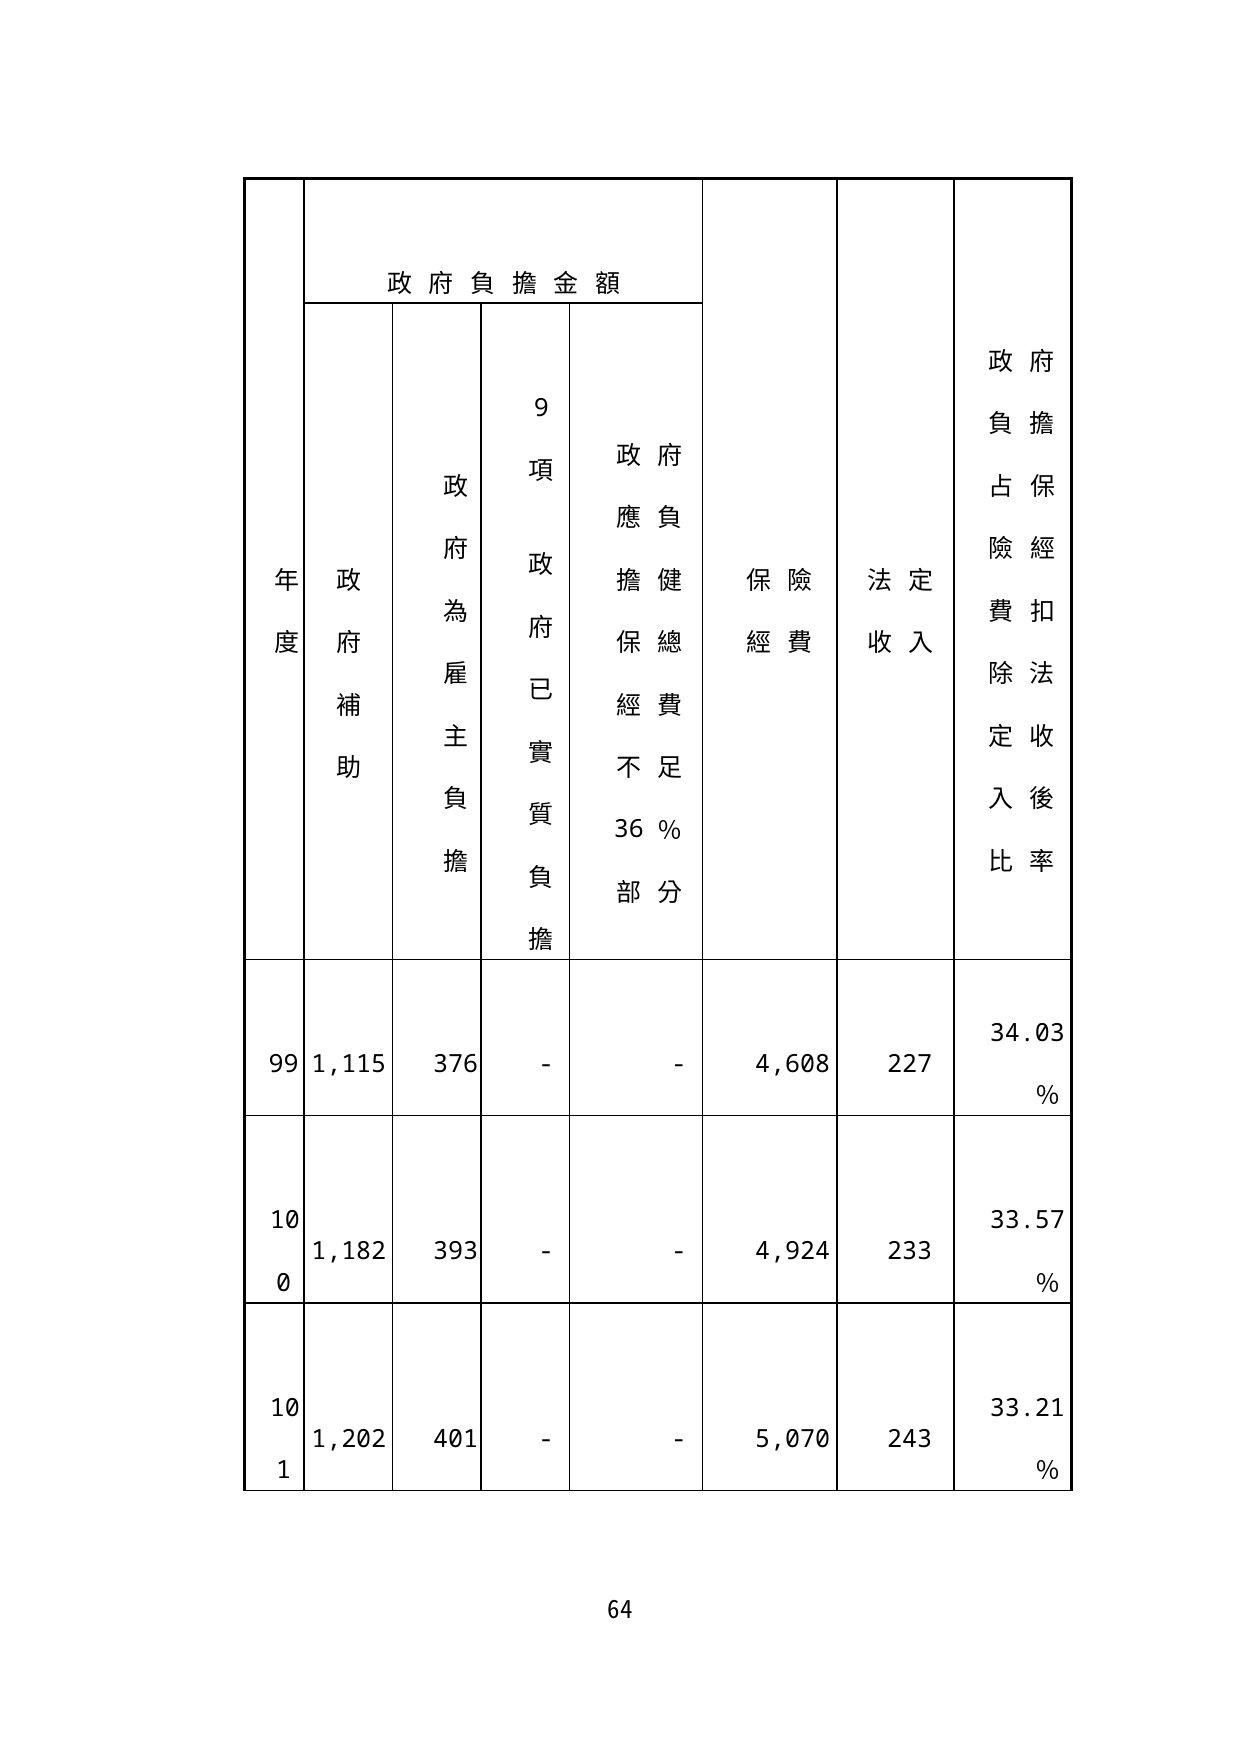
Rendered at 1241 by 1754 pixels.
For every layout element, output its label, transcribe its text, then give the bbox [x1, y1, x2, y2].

table_header 法定收入 [838, 180, 953, 958]
table_cell 233 [838, 1116, 953, 1302]
table_cell 1,202 [305, 1304, 392, 1490]
table_cell 376 [393, 960, 480, 1115]
table_cell 4,924 [703, 1116, 836, 1302]
table_cell - [482, 960, 569, 1115]
table_cell 1,115 [305, 960, 392, 1115]
table_cell 政府補助 [305, 304, 392, 958]
table_cell - [482, 1116, 569, 1302]
table_cell 政府為 雇主負擔 [393, 304, 480, 958]
table_cell 33.21％ [955, 1304, 1070, 1490]
table_header 政府負擔占保險經費扣除法定收入後比率 [955, 180, 1070, 958]
table_header 政府負擔金額 [305, 180, 702, 302]
table_header 保險經費 [703, 180, 836, 958]
table_cell 100 [246, 1116, 303, 1302]
table_cell 227 [838, 960, 953, 1115]
table_cell 34.03％ [955, 960, 1070, 1115]
table_cell - [570, 1116, 702, 1302]
table_cell 5,070 [703, 1304, 836, 1490]
table_cell 401 [393, 1304, 480, 1490]
table_cell 33.57％ [955, 1116, 1070, 1302]
table_cell - [570, 1304, 702, 1490]
table_cell 393 [393, 1116, 480, 1302]
table_cell 1,182 [305, 1116, 392, 1302]
table_cell 9項 政府已實質負擔 [482, 304, 569, 958]
table_cell - [482, 1304, 569, 1490]
table_cell 4,608 [703, 960, 836, 1115]
table_cell - [570, 960, 702, 1115]
table_cell 政府應負擔健保總經費不足36％部分 [570, 304, 702, 958]
table_cell 99 [246, 960, 303, 1115]
table_cell 243 [838, 1304, 953, 1490]
table_header 年度 [246, 180, 303, 958]
table_cell 101 [246, 1304, 303, 1490]
